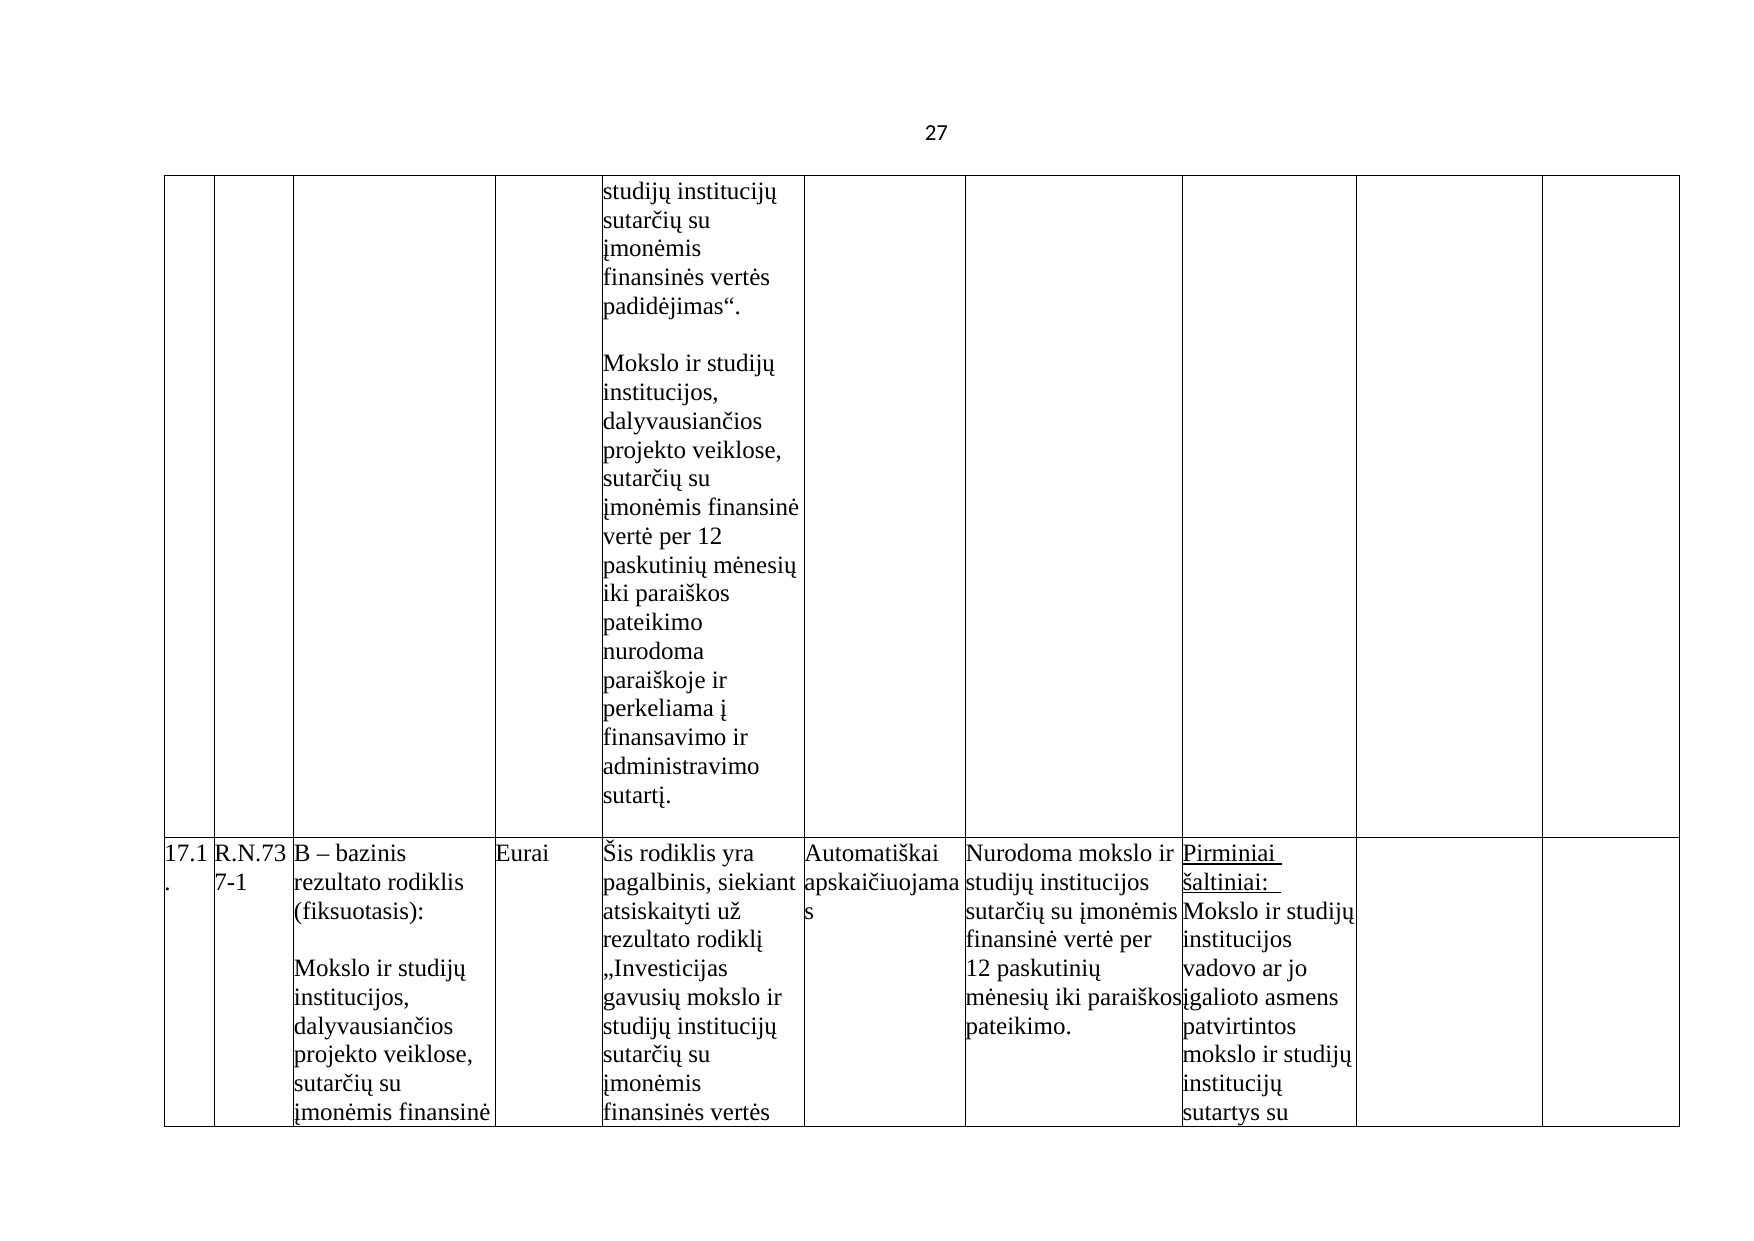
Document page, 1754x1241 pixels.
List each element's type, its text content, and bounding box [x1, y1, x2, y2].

table_cell [1183, 176, 1356, 837]
table_cell [1543, 838, 1679, 1126]
table_cell B – bazinis rezultato rodiklis (fiksuotasis): Mokslo ir studijų institucijos, dalyvausiančios projekto veiklose, sutarčių su įmonėmis finansinė [294, 838, 495, 1126]
table_cell [1357, 176, 1542, 837]
table_cell Automatiškai apskaičiuojamas [805, 838, 965, 1126]
table_cell 17.1. [165, 838, 214, 1126]
table_cell R.N.737-1 [215, 838, 293, 1126]
table_cell [966, 176, 1182, 837]
table_cell [165, 176, 214, 837]
table_cell [805, 176, 965, 837]
table_cell [1543, 176, 1679, 837]
table_cell [294, 176, 495, 837]
table_cell [496, 176, 602, 837]
table_cell Šis rodiklis yra pagalbinis, siekiant atsiskaityti už rezultato rodiklį „Investicijas gavusių mokslo ir studijų institucijų sutarčių su įmonėmis finansinės vertės [603, 838, 804, 1126]
table_cell [1357, 838, 1542, 1126]
table_cell Nurodoma mokslo ir studijų institucijos sutarčių su įmonėmis finansinė vertė per 12 paskutinių mėnesių iki paraiškos pateikimo. [966, 838, 1182, 1126]
table_cell [215, 176, 293, 837]
table_cell studijų institucijų sutarčių su įmonėmis finansinės vertės padidėjimas“. Mokslo ir studijų institucijos, dalyvausiančios projekto veiklose, sutarčių su įmonėmis finansinė vertė per 12 paskutinių mėnesių iki paraiškos pateikimo nurodoma paraiškoje ir perkeliama į finansavimo ir administravimo sutartį. [603, 176, 804, 837]
table_cell Eurai [496, 838, 602, 1126]
table_cell Pirminiai šaltiniai: Mokslo ir studijų institucijos vadovo ar jo įgalioto asmens patvirtintos mokslo ir studijų institucijų sutartys su [1183, 838, 1356, 1126]
